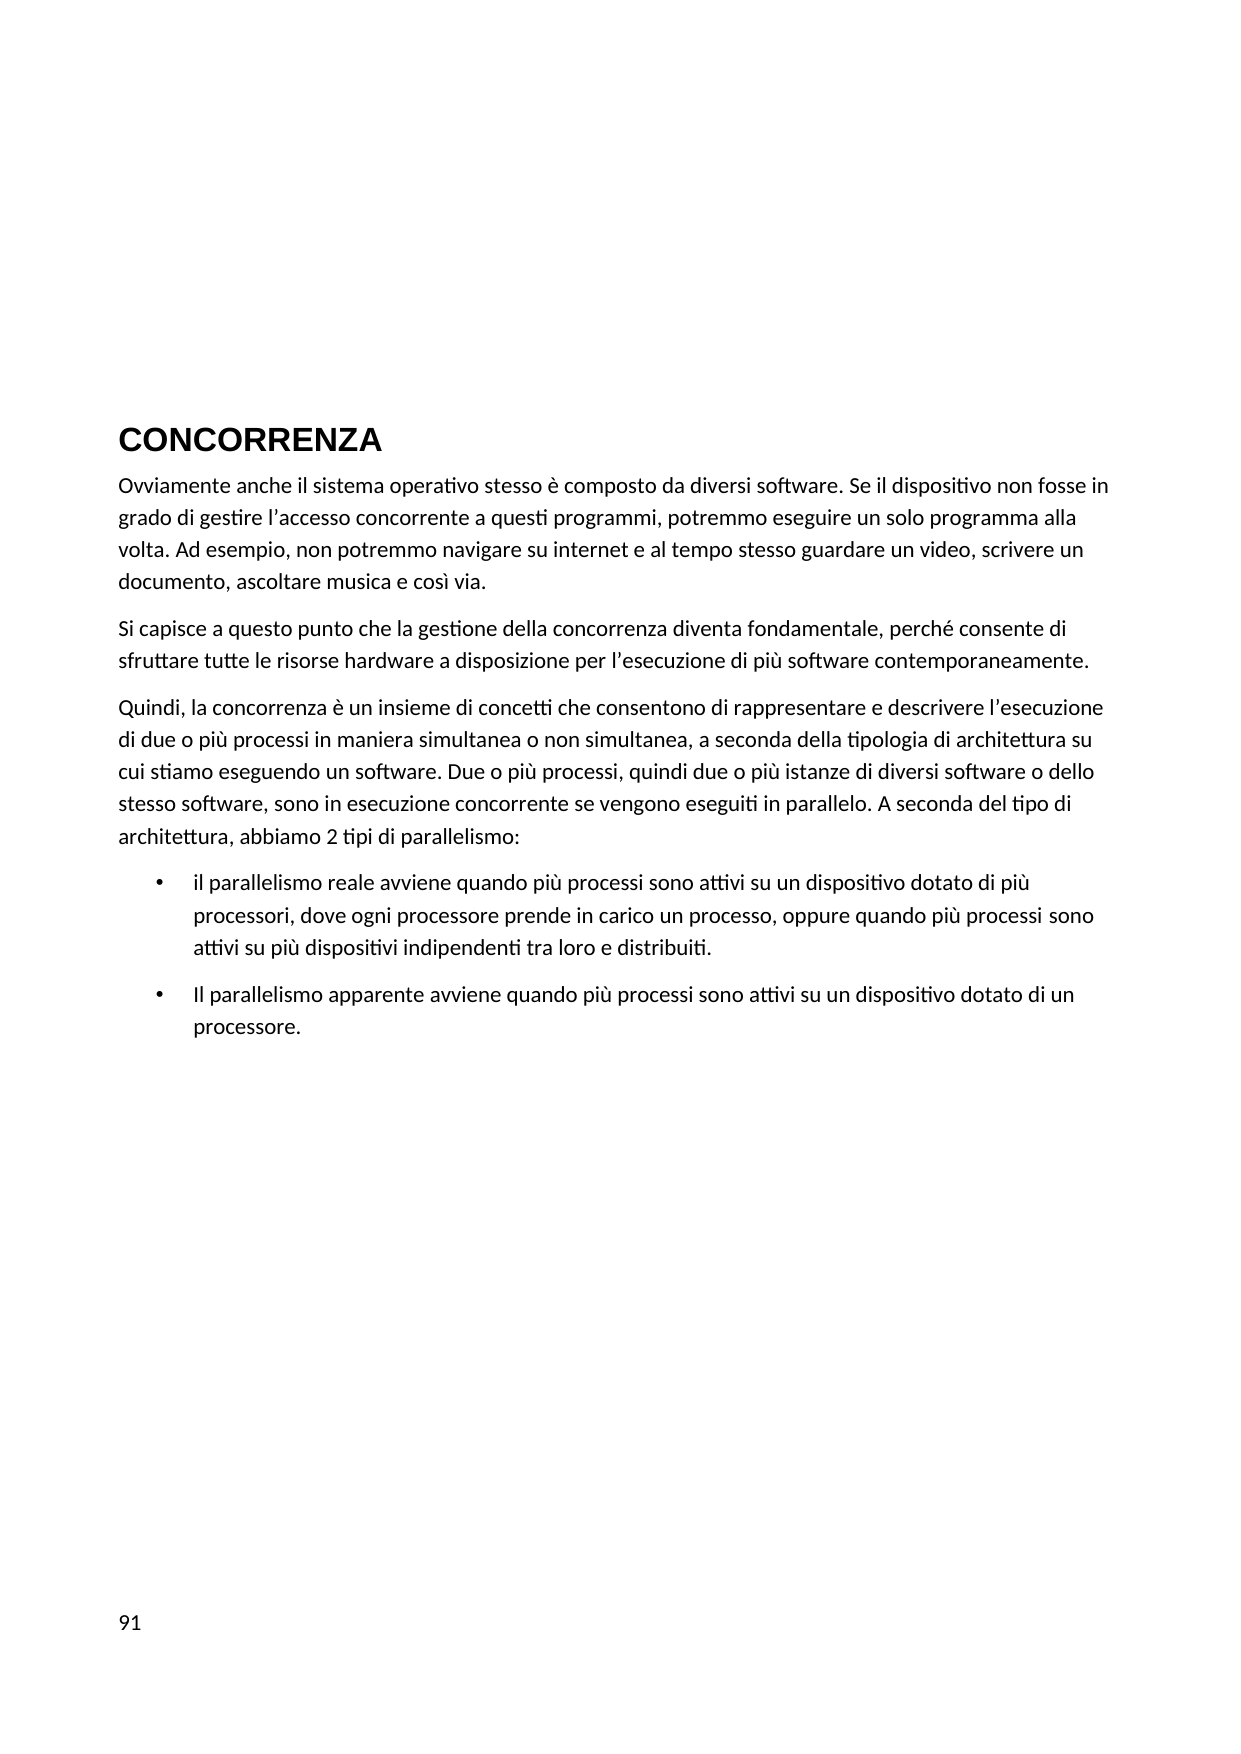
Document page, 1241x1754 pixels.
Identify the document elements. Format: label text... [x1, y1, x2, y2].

list il parallelismo reale avviene quando più processi sono attivi su un dispositivo dotato di più processori, dove ogni processore prende in carico un processo, oppure quando più processi sono attivi su più dispositivi indipendenti tra loro e distribuiti. [156, 868, 1122, 961]
text Si capisce a questo punto che la gestione della concorrenza diventa fondamentale, perché consente di sfruttare tutte le risorse hardware a disposizione per l’esecuzione di più software contemporaneamente. [118, 614, 1122, 674]
list Il parallelismo apparente avviene quando più processi sono attivi su un dispositivo dotato di un processore. [156, 980, 1122, 1040]
subtitle CONCORRENZA [118, 419, 1122, 458]
text Ovviamente anche il sistema operativo stesso è composto da diversi software. Se il dispositivo non fosse in grado di gestire l’accesso concorrente a questi programmi, potremmo eseguire un solo programma alla volta. Ad esempio, non potremmo navigare su internet e al tempo stesso guardare un video, scrivere un documento, ascoltare musica e così via. [118, 471, 1122, 595]
text Quindi, la concorrenza è un insieme di concetti che consentono di rappresentare e descrivere l’esecuzione di due o più processi in maniera simultanea o non simultanea, a seconda della tipologia di architettura su cui stiamo eseguendo un software. Due o più processi, quindi due o più istanze di diversi software o dello stesso software, sono in esecuzione concorrente se vengono eseguiti in parallelo. A seconda del tipo di architettura, abbiamo 2 tipi di parallelismo: [118, 693, 1122, 850]
